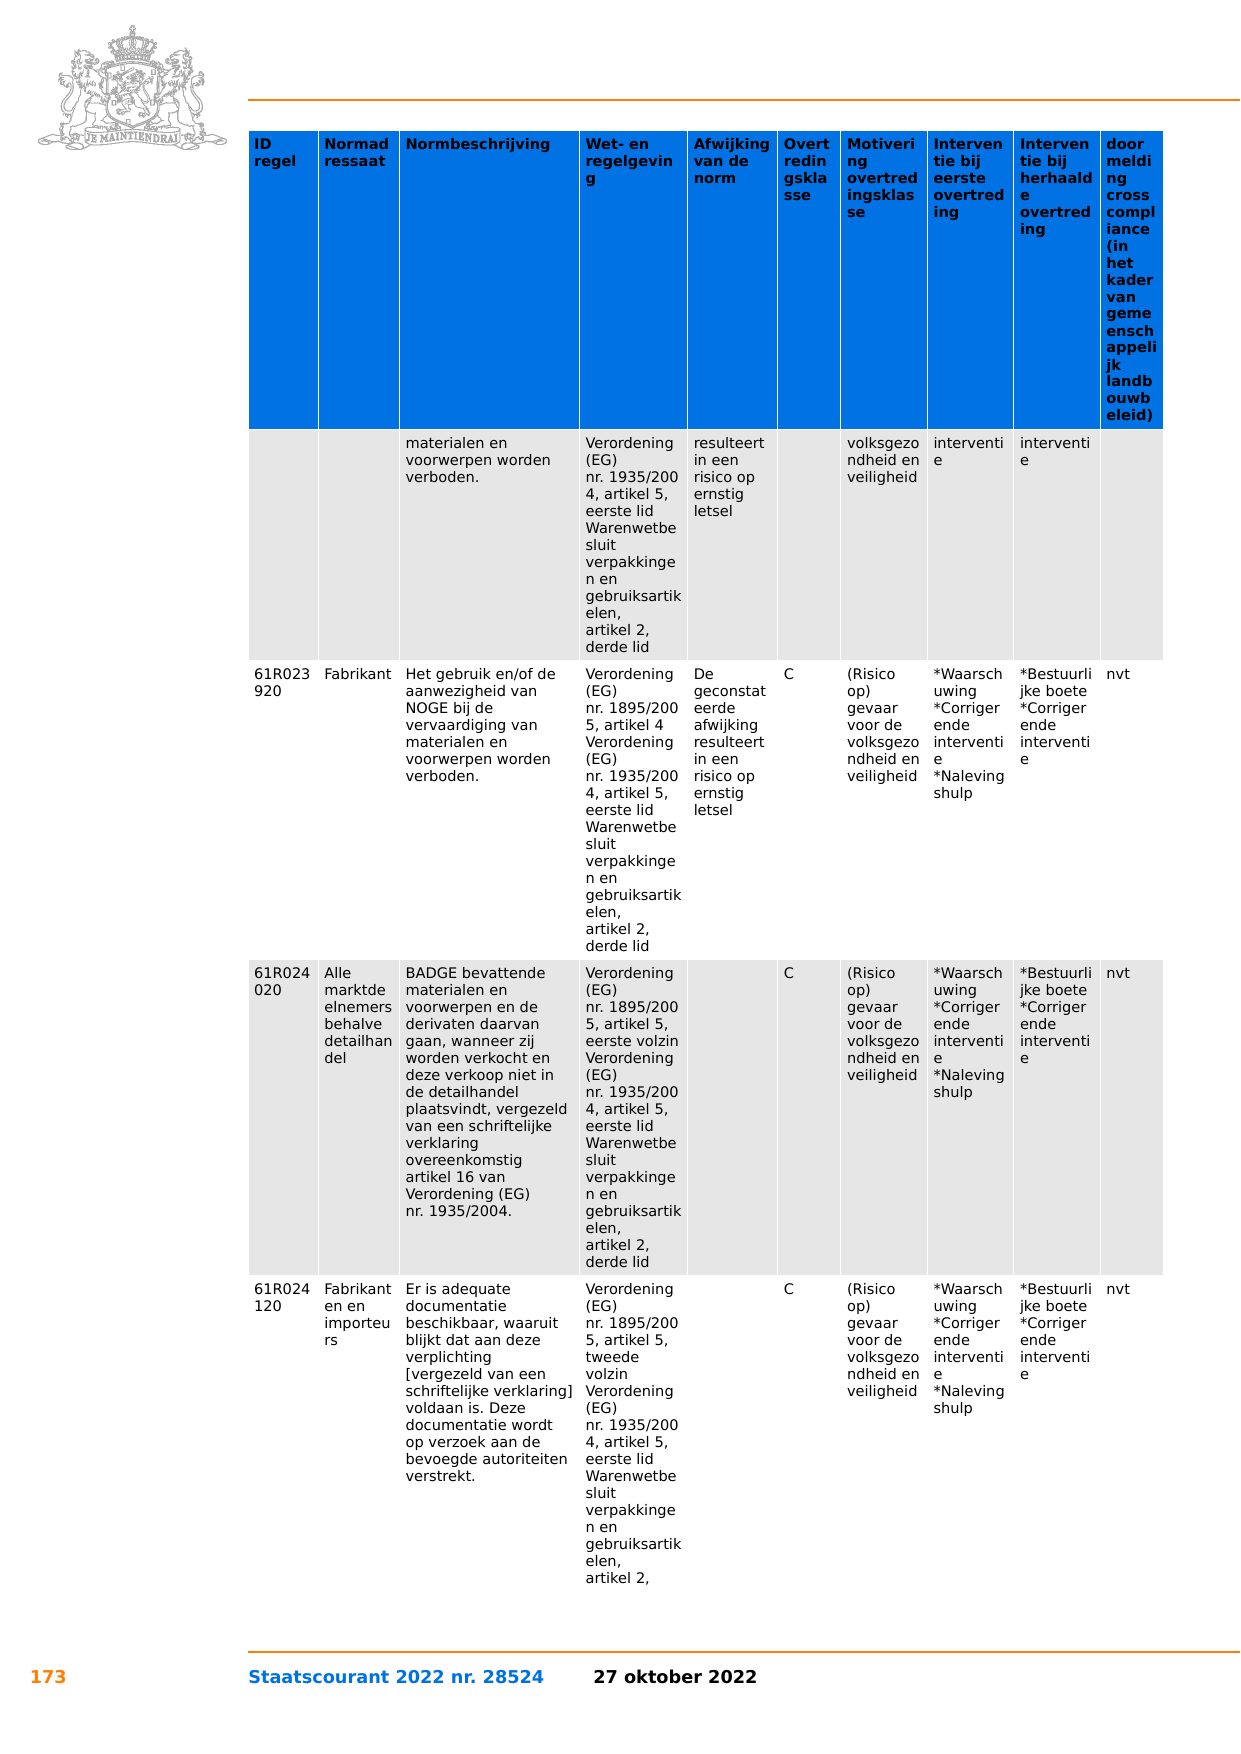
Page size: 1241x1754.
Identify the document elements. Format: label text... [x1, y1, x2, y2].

table_header Overtredingsklasse [778, 131, 840, 429]
table_header ID regel [249, 131, 318, 429]
table_cell (Risico op) gevaar voor de volksgezondheid en veiligheid [841, 960, 927, 1275]
table_cell C [778, 661, 840, 959]
table_cell [688, 960, 777, 1275]
table_cell *Waarschuwing *Corrigerende interventie *Nalevingshulp [928, 960, 1013, 1275]
table_cell [688, 1276, 777, 1591]
table_cell Alle marktdeelnemers behalve detailhandel [319, 960, 399, 1275]
table_cell Er is adequate documentatie beschikbaar, waaruit blijkt dat aan deze verplichting [vergezeld van een schriftelijke verklaring] voldaan is. Deze documentatie wordt op verzoek aan de bevoegde autoriteiten verstrekt. [400, 1276, 579, 1591]
table_cell nvt [1101, 661, 1163, 959]
table_cell Het gebruik en/of de aanwezigheid van NOGE bij de vervaardiging van materialen en voorwerpen worden verboden. [400, 661, 579, 959]
table_cell 61R024020 [249, 960, 318, 1275]
table_cell C [778, 1276, 840, 1591]
table_cell Fabrikant [319, 661, 399, 959]
table_cell interventie [928, 430, 1013, 660]
table_cell 61R023920 [249, 661, 318, 959]
table_cell *Waarschuwing *Corrigerende interventie *Nalevingshulp [928, 1276, 1013, 1591]
table_header Normbeschrijving [400, 131, 579, 429]
table_cell De geconstateerde afwijking resulteert in een risico op ernstig letsel [688, 661, 777, 959]
table_cell Verordening (EG) nr. 1935/2004, artikel 5, eerste lid Warenwetbesluit verpakkingen en gebruiksartikelen, artikel 2, derde lid [580, 430, 687, 660]
table_cell Fabrikanten en importeurs [319, 1276, 399, 1591]
table_cell (Risico op) gevaar voor de volksgezondheid en veiligheid [841, 661, 927, 959]
table_header Motivering overtredingsklasse [841, 131, 927, 429]
table_header doormelding cross compliance (in het kader van gemeenschappelijk landbouwbeleid) [1101, 131, 1163, 429]
table_cell *Bestuurlijke boete *Corrigerende interventie [1014, 661, 1100, 959]
table_cell [778, 430, 840, 660]
table_header Afwijking van de norm [688, 131, 777, 429]
table_cell materialen en voorwerpen worden verboden. [400, 430, 579, 660]
table_header Interventie bij eerste overtreding [928, 131, 1013, 429]
table_header Normadressaat [319, 131, 399, 429]
table_cell Verordening (EG) nr. 1895/2005, artikel 5, eerste volzin Verordening (EG) nr. 1935/2004, artikel 5, eerste lid Warenwetbesluit verpakkingen en gebruiksartikelen, artikel 2, derde lid [580, 960, 687, 1275]
picture [38, 25, 227, 150]
table_cell Verordening (EG) nr. 1895/2005, artikel 5, tweede volzin Verordening (EG) nr. 1935/2004, artikel 5, eerste lid Warenwetbesluit verpakkingen en gebruiksartikelen, artikel 2, [580, 1276, 687, 1591]
table_cell *Bestuurlijke boete *Corrigerende interventie [1014, 1276, 1100, 1591]
table_cell C [778, 960, 840, 1275]
table_cell resulteert in een risico op ernstig letsel [688, 430, 777, 660]
table_cell 61R024120 [249, 1276, 318, 1591]
table_cell BADGE bevattende materialen en voorwerpen en de derivaten daarvan gaan, wanneer zij worden verkocht en deze verkoop niet in de detailhandel plaatsvindt, vergezeld van een schriftelijke verklaring overeenkomstig artikel 16 van Verordening (EG) nr. 1935/2004. [400, 960, 579, 1275]
table_cell Verordening (EG) nr. 1895/2005, artikel 4 Verordening (EG) nr. 1935/2004, artikel 5, eerste lid Warenwetbesluit verpakkingen en gebruiksartikelen, artikel 2, derde lid [580, 661, 687, 959]
table_cell *Bestuurlijke boete *Corrigerende interventie [1014, 960, 1100, 1275]
table_cell [1101, 430, 1163, 660]
table_cell [249, 430, 318, 660]
table_cell [319, 430, 399, 660]
table_cell volksgezondheid en veiligheid [841, 430, 927, 660]
table_header Wet- en regelgeving [580, 131, 687, 429]
table_header Interventie bij herhaalde overtreding [1014, 131, 1100, 429]
table_cell (Risico op) gevaar voor de volksgezondheid en veiligheid [841, 1276, 927, 1591]
table_cell interventie [1014, 430, 1100, 660]
table_cell *Waarschuwing *Corrigerende interventie *Nalevingshulp [928, 661, 1013, 959]
table_cell nvt [1101, 960, 1163, 1275]
table_cell nvt [1101, 1276, 1163, 1591]
